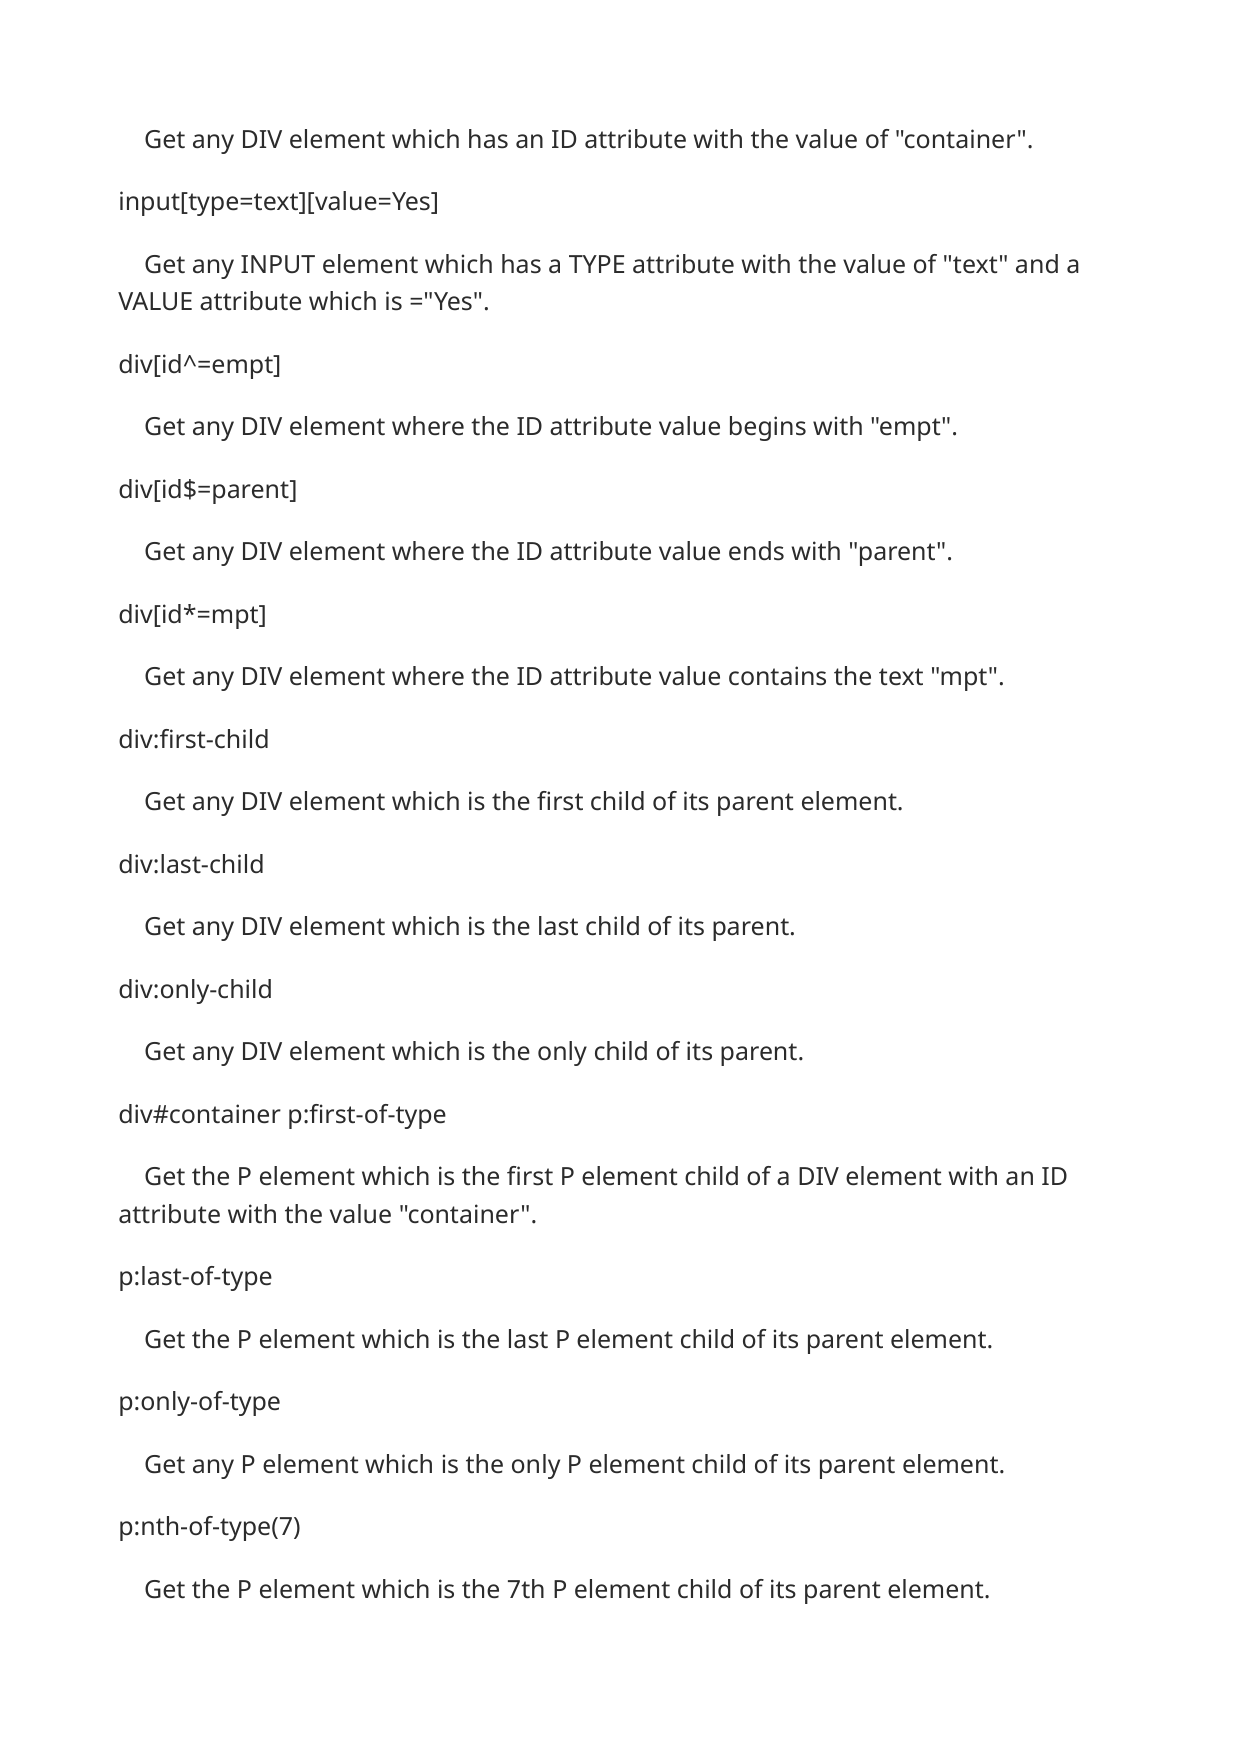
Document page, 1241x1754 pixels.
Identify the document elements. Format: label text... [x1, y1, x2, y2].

text Get any DIV element which is the only child of its parent. [118, 1031, 1122, 1068]
text p:last-of-type [118, 1256, 1122, 1293]
text div[id^=empt] [118, 343, 1122, 381]
text div[id$=parent] [118, 468, 1122, 506]
text Get any DIV element where the ID attribute value contains the text "mpt". [118, 656, 1122, 693]
text div[id*=mpt] [118, 593, 1122, 631]
text Get any INPUT element which has a TYPE attribute with the value of "text" and a VALUE attribute which is ="Yes". [118, 243, 1122, 318]
text Get the P element which is the 7th P element child of its parent element. [118, 1568, 1122, 1606]
text div:last-child [118, 843, 1122, 881]
text div#container p:first-of-type [118, 1093, 1122, 1131]
text Get any DIV element where the ID attribute value ends with "parent". [118, 531, 1122, 568]
text Get any DIV element which is the last child of its parent. [118, 906, 1122, 943]
text div:first-child [118, 718, 1122, 756]
text input[type=text][value=Yes] [118, 181, 1122, 218]
text p:nth-of-type(7) [118, 1506, 1122, 1543]
text Get any DIV element where the ID attribute value begins with "empt". [118, 406, 1122, 443]
text Get any DIV element which has an ID attribute with the value of "container". [118, 118, 1122, 156]
text Get any P element which is the only P element child of its parent element. [118, 1443, 1122, 1481]
text Get the P element which is the first P element child of a DIV element with an ID attribute with the value "container". [118, 1156, 1122, 1231]
text p:only-of-type [118, 1381, 1122, 1418]
text div:only-child [118, 968, 1122, 1006]
text Get any DIV element which is the first child of its parent element. [118, 781, 1122, 818]
text Get the P element which is the last P element child of its parent element. [118, 1318, 1122, 1356]
